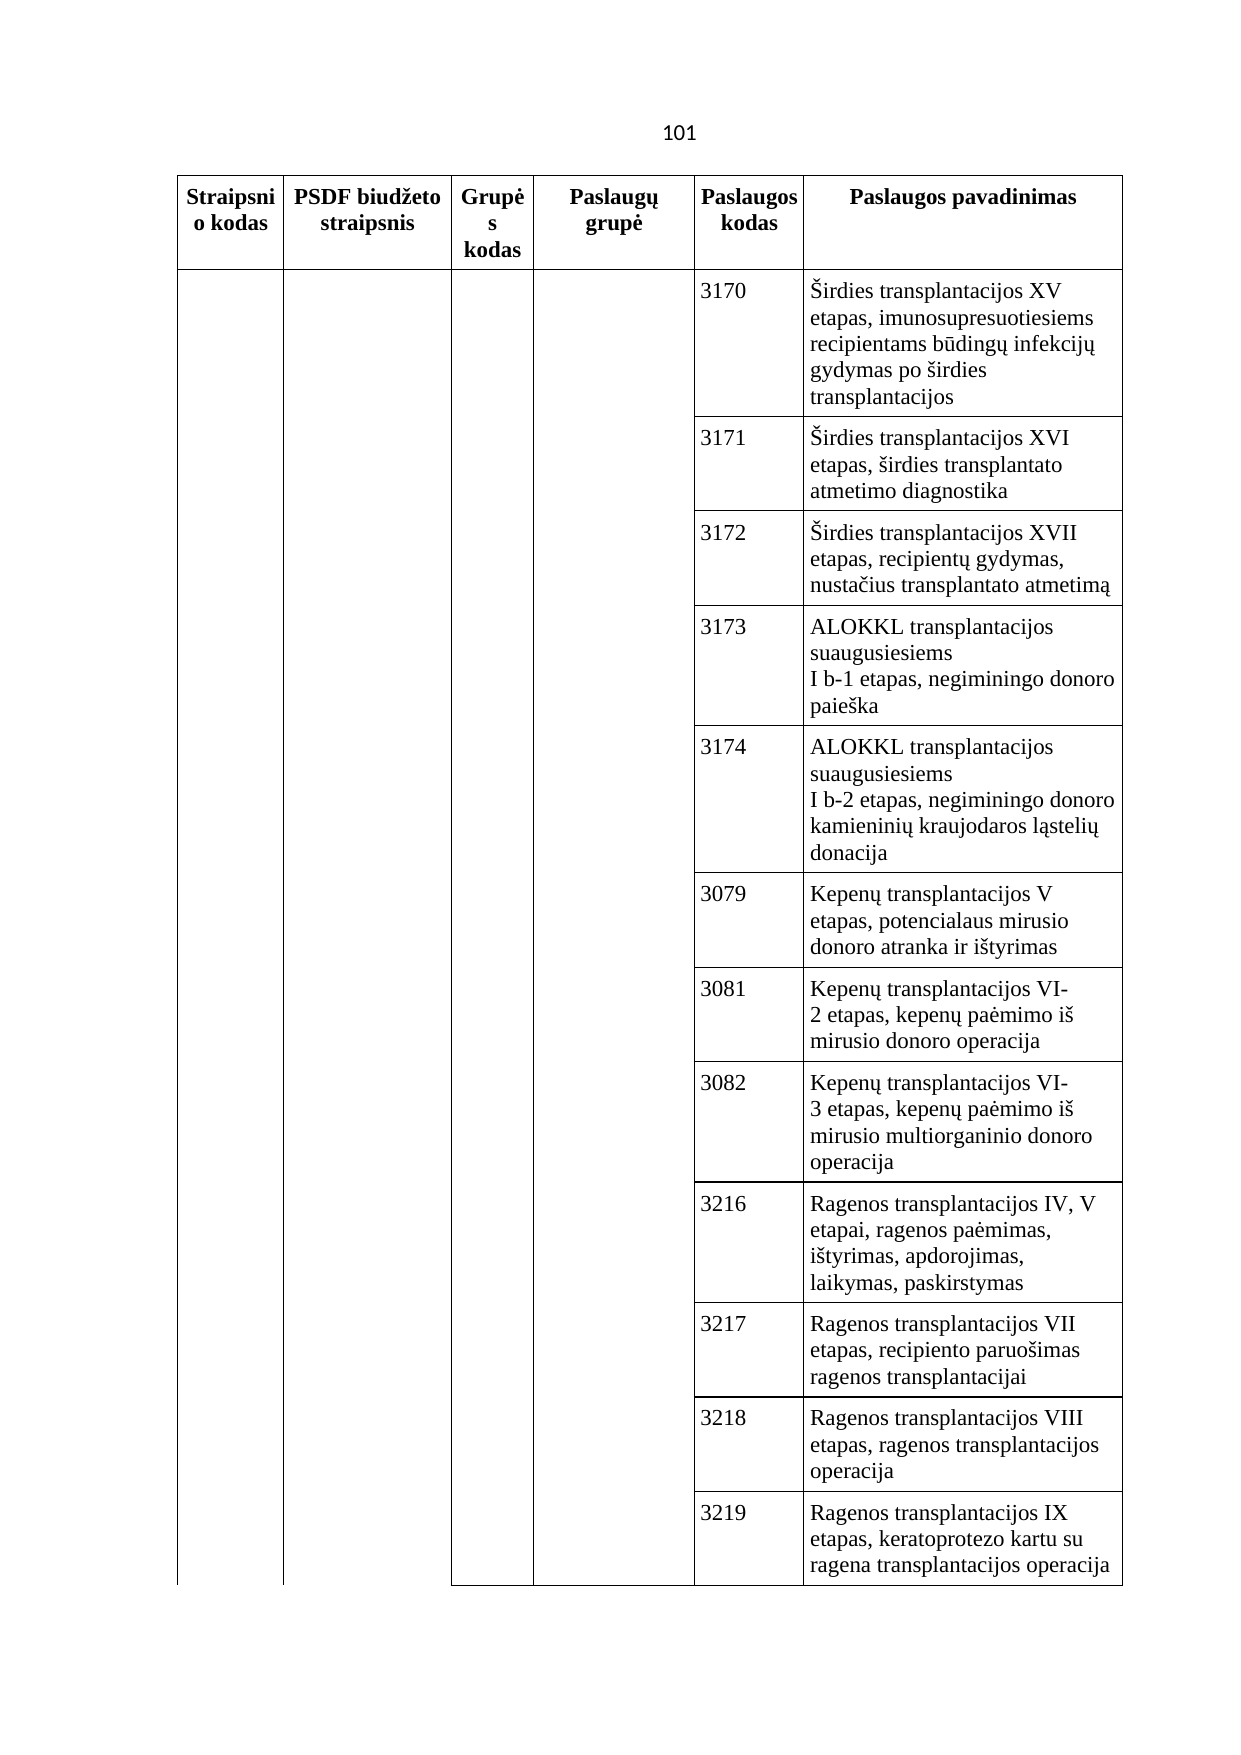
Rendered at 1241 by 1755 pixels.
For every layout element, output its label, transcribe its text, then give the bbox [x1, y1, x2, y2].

table_cell Ragenos transplantacijos IX etapas, keratoprotezo kartu su ragena transplantacijos operacija [804, 1492, 1122, 1585]
table_cell [534, 605, 694, 725]
table_cell Širdies transplantacijos XVII etapas, recipientų gydymas, nustačius transplantato atmetimą [804, 511, 1122, 605]
table_cell [178, 1491, 283, 1585]
table_cell Ragenos transplantacijos VII etapas, recipiento paruošimas ragenos transplantacijai [804, 1303, 1122, 1396]
table_cell [452, 872, 533, 967]
table_cell [284, 1061, 451, 1181]
table_cell [284, 1302, 451, 1396]
table_cell [534, 725, 694, 872]
table_cell 3170 [695, 270, 803, 416]
table_cell 3219 [695, 1492, 803, 1585]
table_cell [178, 967, 283, 1061]
table_cell [284, 1181, 451, 1302]
table_cell [178, 1396, 283, 1491]
table_cell [284, 1396, 451, 1491]
table_cell [178, 1181, 283, 1302]
table_cell [178, 725, 283, 872]
table_header Straipsnio kodas [178, 176, 283, 269]
table_cell 3218 [695, 1398, 803, 1491]
table_cell [178, 1061, 283, 1181]
table_cell Ragenos transplantacijos VIII etapas, ragenos transplantacijos operacija [804, 1398, 1122, 1491]
table_cell [284, 872, 451, 967]
table_header Paslaugų grupė [534, 176, 694, 269]
table_cell ALOKKL transplantacijos suaugusiesiems I b-1 etapas, negiminingo donoro paieška [804, 606, 1122, 725]
table_header Grupės kodas [452, 176, 533, 269]
table_cell [534, 510, 694, 605]
table_cell [452, 1061, 533, 1585]
table_cell [178, 270, 283, 416]
table_cell [284, 1491, 451, 1585]
table_cell 3172 [695, 511, 803, 605]
table_cell 3082 [695, 1062, 803, 1181]
table_cell [178, 510, 283, 605]
table_cell [534, 1061, 694, 1585]
table_cell 3216 [695, 1183, 803, 1302]
table_cell [178, 605, 283, 725]
table_cell Kepenų transplantacijos V etapas, potencialaus mirusio donoro atranka ir ištyrimas [804, 873, 1122, 967]
table_cell 3081 [695, 968, 803, 1061]
table_cell [452, 725, 533, 872]
table_cell [284, 967, 451, 1061]
table_header PSDF biudžeto straipsnis [284, 176, 451, 269]
table_header Paslaugos kodas [695, 176, 803, 269]
table_cell [284, 416, 451, 510]
table_cell Kepenų transplantacijos VI-3 etapas, kepenų paėmimo iš mirusio multiorganinio donoro operacija [804, 1062, 1122, 1181]
table_cell [452, 510, 533, 605]
table_cell [284, 725, 451, 872]
table_cell [534, 967, 694, 1061]
table_cell Kepenų transplantacijos VI-2 etapas, kepenų paėmimo iš mirusio donoro operacija [804, 968, 1122, 1061]
table_cell 3079 [695, 873, 803, 967]
table_cell ALOKKL transplantacijos suaugusiesiems I b-2 etapas, negiminingo donoro kamieninių kraujodaros ląstelių donacija [804, 726, 1122, 872]
table_cell [534, 872, 694, 967]
table_cell 3173 [695, 606, 803, 725]
table_cell [178, 872, 283, 967]
table_cell Širdies transplantacijos XVI etapas, širdies transplantato atmetimo diagnostika [804, 417, 1122, 510]
table_cell [534, 270, 694, 416]
table_cell [452, 270, 533, 416]
table_cell [178, 416, 283, 510]
table_cell [534, 416, 694, 510]
table_cell 3174 [695, 726, 803, 872]
table_cell Ragenos transplantacijos IV, V etapai, ragenos paėmimas, ištyrimas, apdorojimas, laikymas, paskirstymas [804, 1183, 1122, 1302]
table_cell [452, 416, 533, 510]
table_cell [452, 967, 533, 1061]
table_cell Širdies transplantacijos XV etapas, imunosupresuotiesiems recipientams būdingų infekcijų gydymas po širdies transplantacijos [804, 270, 1122, 416]
table_cell [178, 1302, 283, 1396]
table_cell [284, 605, 451, 725]
table_cell 3171 [695, 417, 803, 510]
table_cell [284, 270, 451, 416]
table_cell [284, 510, 451, 605]
table_cell 3217 [695, 1303, 803, 1396]
table_cell [452, 605, 533, 725]
table_header Paslaugos pavadinimas [804, 176, 1122, 269]
